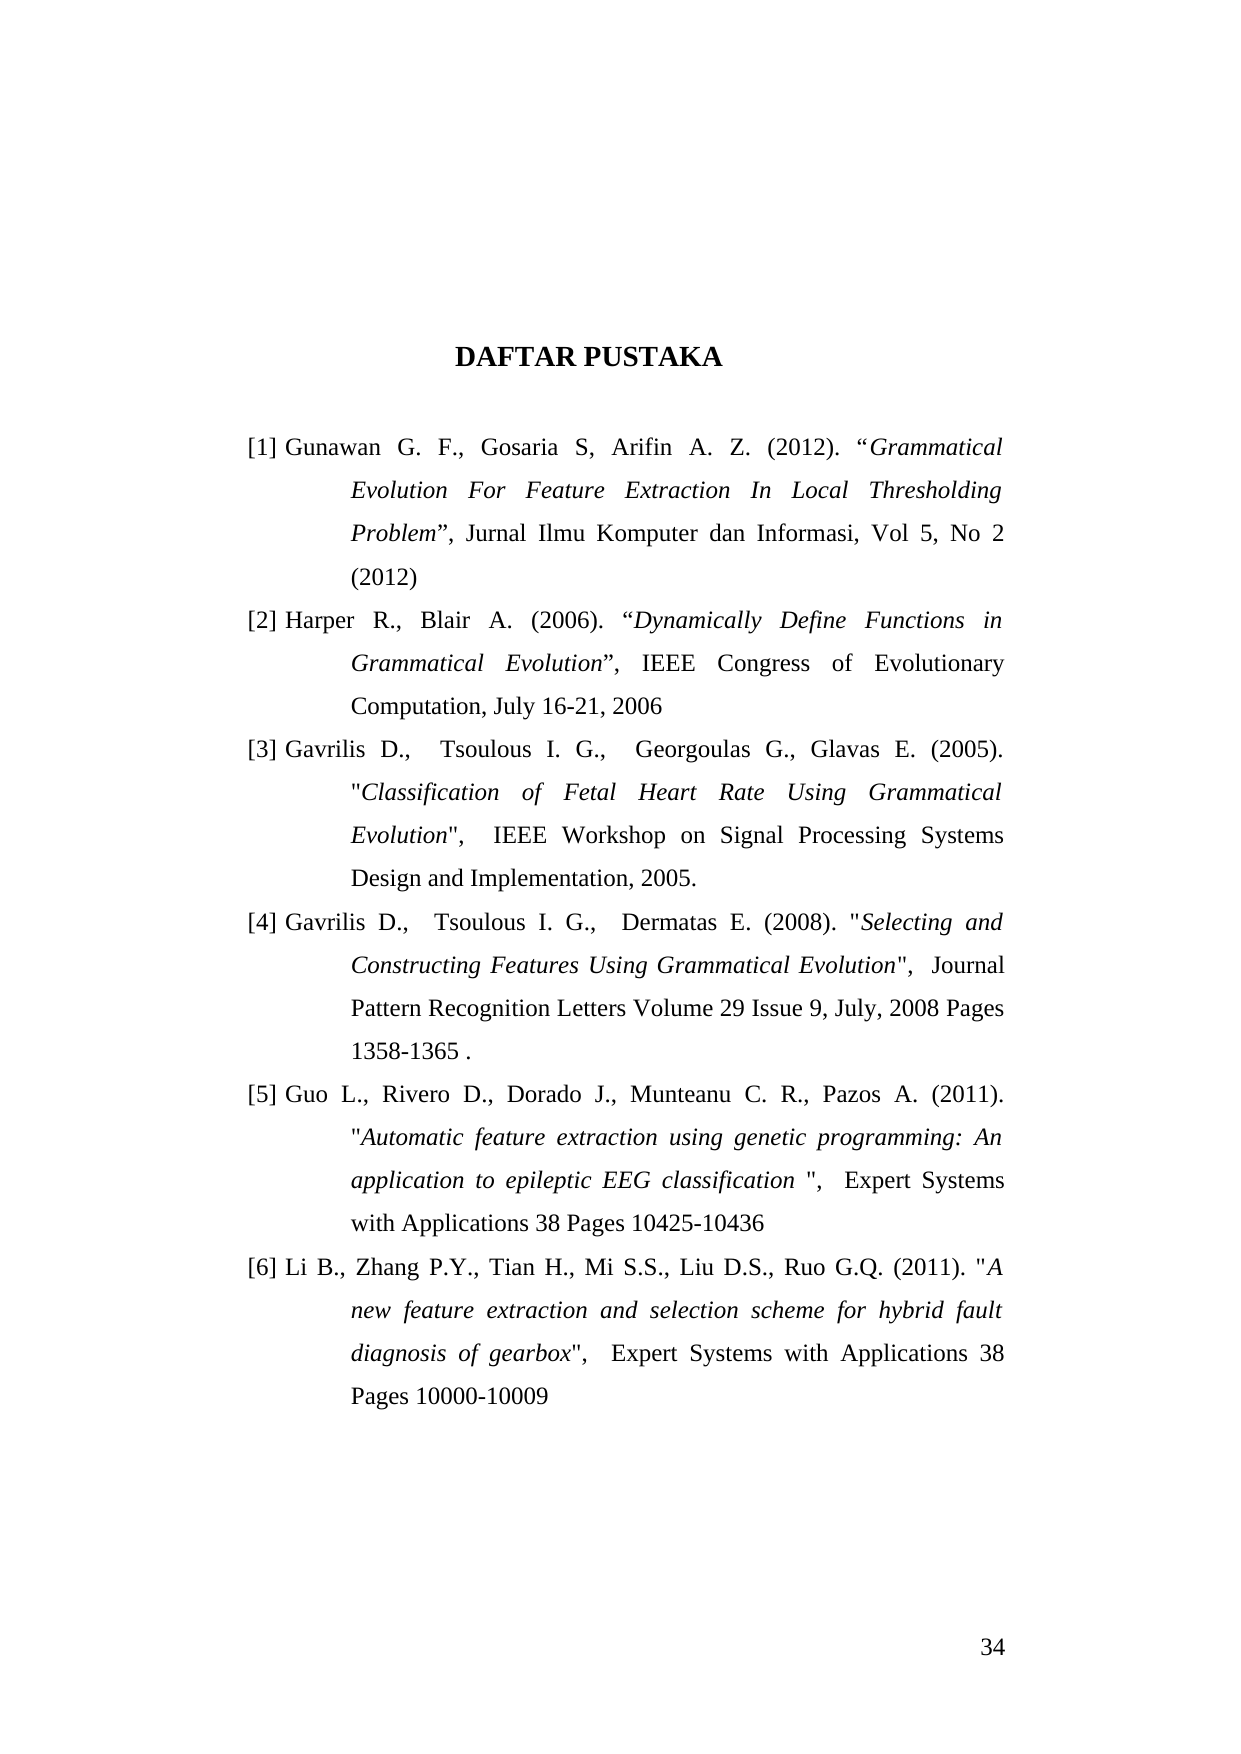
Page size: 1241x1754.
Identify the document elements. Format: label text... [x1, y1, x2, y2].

list Li B., Zhang P.Y., Tian H., Mi S.S., Liu D.S., Ruo G.Q. (2011). "A new feature extraction and selection scheme for hybrid fault diagnosis of gearbox", Expert Systems with Applications 38 Pages 10000-10009 [247, 1252, 1005, 1410]
list Gunawan G. F., Gosaria S, Arifin A. Z. (2012). “Grammatical Evolution For Feature Extraction In Local Thresholding Problem”, Jurnal Ilmu Komputer dan Informasi, Vol 5, No 2 (2012) [247, 432, 1005, 590]
list Gavrilis D., Tsoulous I. G., Dermatas E. (2008). "Selecting and Constructing Features Using Grammatical Evolution", Journal Pattern Recognition Letters Volume 29 Issue 9, July, 2008 Pages 1358-1365 . [247, 907, 1005, 1065]
list Guo L., Rivero D., Dorado J., Munteanu C. R., Pazos A. (2011). "Automatic feature extraction using genetic programming: An application to epileptic EEG classification ", Expert Systems with Applications 38 Pages 10425-10436 [247, 1079, 1005, 1237]
list Gavrilis D., Tsoulous I. G., Georgoulas G., Glavas E. (2005). "Classification of Fetal Heart Rate Using Grammatical Evolution", IEEE Workshop on Signal Processing Systems Design and Implementation, 2005. [247, 734, 1005, 892]
list Harper R., Blair A. (2006). “Dynamically Define Functions in Grammatical Evolution”, IEEE Congress of Evolutionary Computation, July 16-21, 2006 [247, 605, 1005, 720]
subtitle DAFTAR PUSTAKA [172, 339, 1005, 372]
